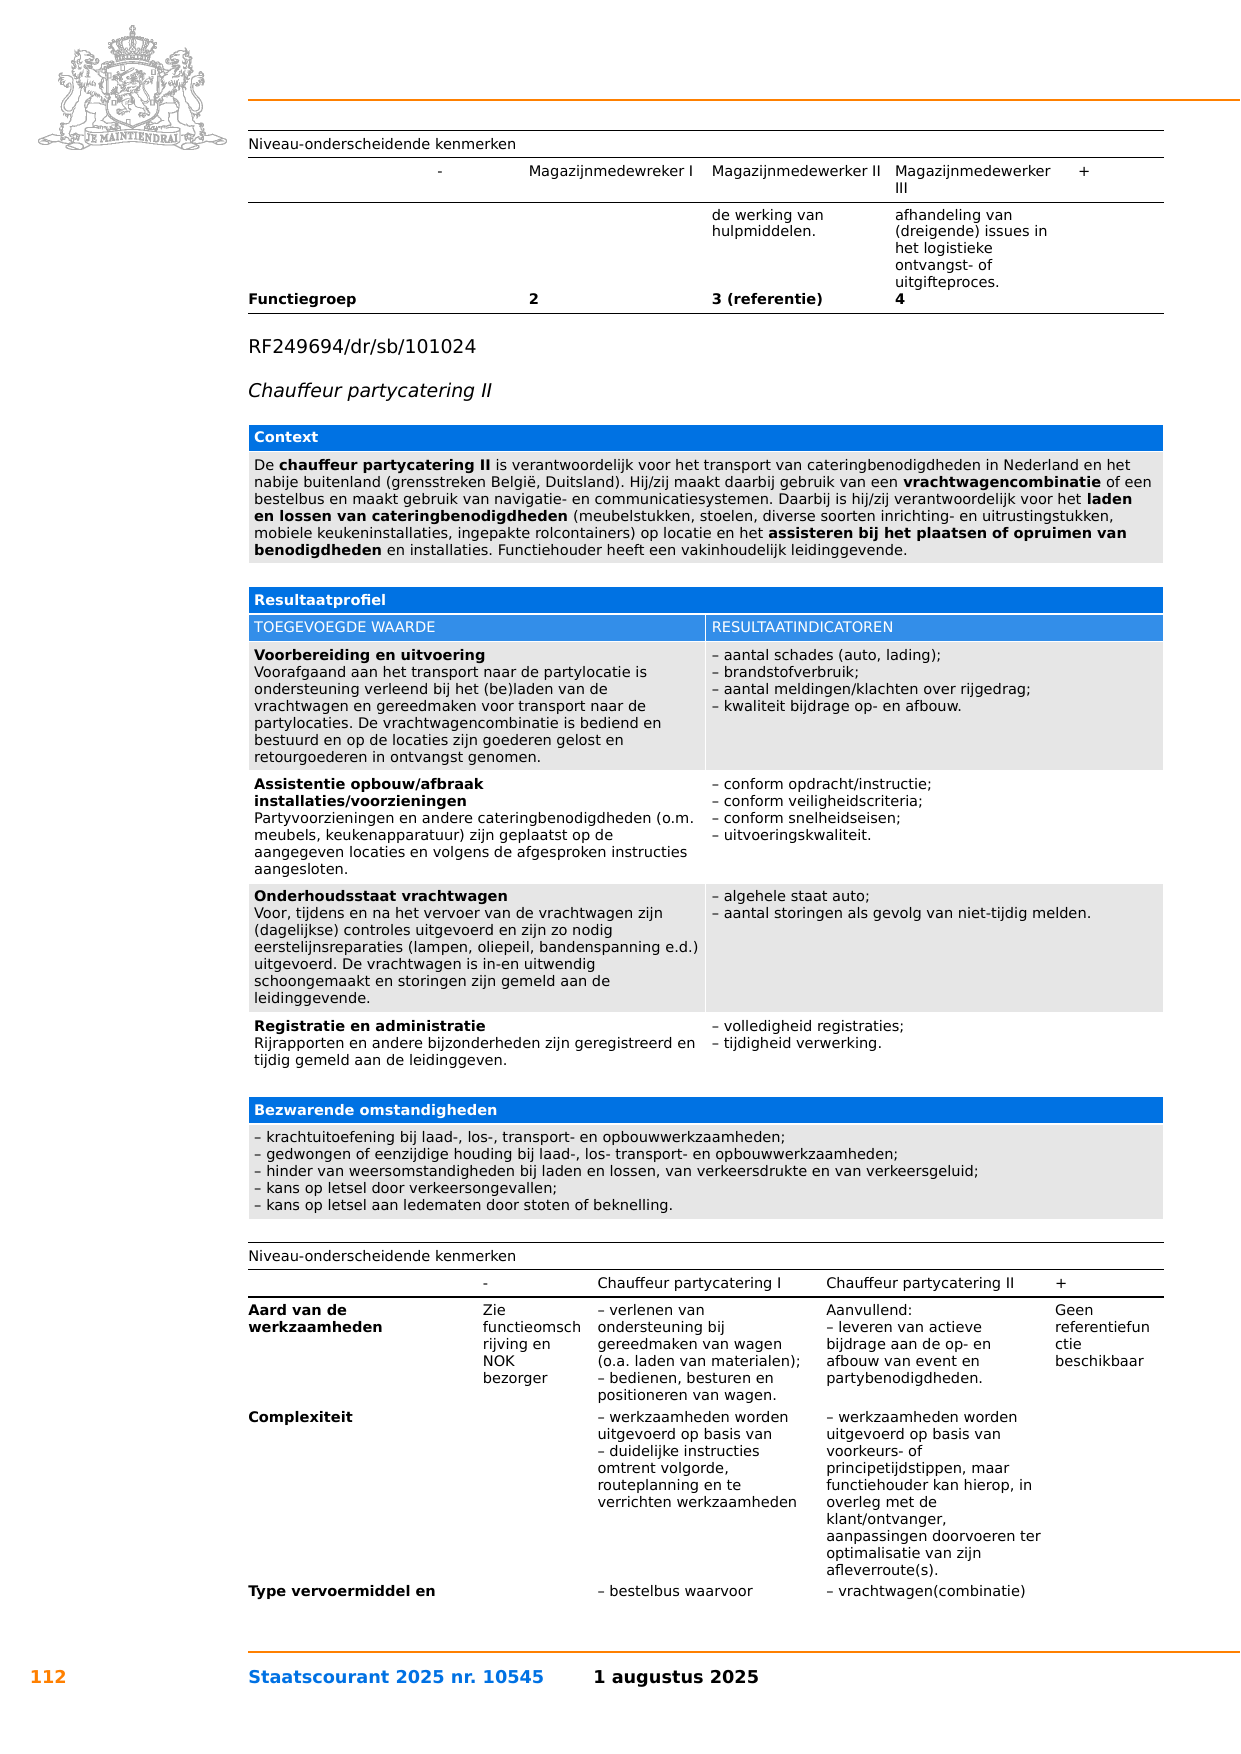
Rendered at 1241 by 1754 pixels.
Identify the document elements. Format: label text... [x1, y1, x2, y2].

table_cell Voorbereiding en uitvoering Voorafgaand aan het transport naar de partylocatie is ondersteuning verleend bij het (be)laden van de vrachtwagen en gereedmaken voor transport naar de partylocaties. De vrachtwagencombinatie is bediend en bestuurd en op de locaties zijn goederen gelost en retourgoederen in ontvangst genomen. [249, 642, 705, 770]
table_cell Complexiteit [248, 1404, 477, 1578]
table_cell – verlenen van ondersteuning bij gereedmaken van wagen (o.a. laden van materialen); – bedienen, besturen en positioneren van wagen. [591, 1298, 820, 1404]
table_cell [1072, 291, 1163, 313]
table_cell Onderhoudsstaat vrachtwagen Voor, tijdens en na het vervoer van de vrachtwagen zijn (dagelijkse) controles uitgevoerd en zijn zo nodig eerstelijnsreparaties (lampen, oliepeil, bandenspanning e.d.) uitgevoerd. De vrachtwagen is in-en uitwendig schoongemaakt en storingen zijn gemeld aan de leidinggevende. [249, 884, 705, 1012]
table_cell Geen referentiefunctie beschikbaar [1049, 1298, 1163, 1600]
table_cell Magazijnmedewerker II [706, 158, 889, 202]
table_cell [431, 203, 523, 291]
table_cell – werkzaamheden worden uitgevoerd op basis van voorkeurs- of principetijdstippen, maar functiehouder kan hierop, in overleg met de klant/ontvanger, aanpassingen doorvoeren ter optimalisatie van zijn afleverroute(s). [820, 1404, 1049, 1578]
table_cell Assistentie opbouw/afbraak installaties/voorzieningen Partyvoorzieningen en andere cateringbenodigdheden (o.m. meubels, keukenapparatuur) zijn geplaatst op de aangegeven locaties en volgens de afgesproken instructies aangesloten. [249, 771, 705, 882]
table_cell + [1072, 158, 1163, 202]
table_cell – aantal schades (auto, lading); – brandstofverbruik; – aantal meldingen/klachten over rijgedrag; – kwaliteit bijdrage op- en afbouw. [706, 642, 1163, 770]
table_cell Functiegroep [248, 291, 431, 313]
table_cell Type vervoermiddel en [248, 1579, 477, 1600]
table_cell de werking van hulpmiddelen. [706, 203, 889, 291]
table_cell – volledigheid registraties; – tijdigheid verwerking. [706, 1013, 1163, 1073]
table_cell [523, 203, 706, 291]
table_cell De chauffeur partycatering II is verantwoordelijk voor het transport van cateringbenodigdheden in Nederland en het nabije buitenland (grensstreken België, Duitsland). Hij/zij maakt daarbij gebruik van een vrachtwagencombinatie of een bestelbus en maakt gebruik van navigatie- en communicatiesystemen. Daarbij is hij/zij verantwoordelijk voor het laden en lossen van cateringbenodigdheden (meubelstukken, stoelen, diverse soorten inrichting- en uitrustingstukken, mobiele keukeninstallaties, ingepakte rolcontainers) op locatie en het assisteren bij het plaatsen of opruimen van benodigdheden en installaties. Functiehouder heeft een vakinhoudelijk leidinggevende. [249, 452, 1163, 563]
table_cell [431, 291, 523, 313]
table_cell 4 [889, 291, 1072, 313]
table_header Bezwarende omstandigheden [249, 1097, 1163, 1123]
table_cell – vrachtwagen(combinatie) [820, 1579, 1049, 1600]
table_cell [248, 1270, 477, 1296]
table_cell afhandeling van (dreigende) issues in het logistieke ontvangst- of uitgifteproces. [889, 203, 1072, 291]
table_cell – conform opdracht/instructie; – conform veiligheidscriteria; – conform snelheidseisen; – uitvoeringskwaliteit. [706, 771, 1163, 882]
table_cell [248, 203, 431, 291]
table_cell 2 [523, 291, 706, 313]
table_header Resultaatprofiel [249, 587, 1163, 613]
table_cell [248, 158, 431, 202]
table_cell – werkzaamheden worden uitgevoerd op basis van – duidelijke instructies omtrent volgorde, routeplanning en te verrichten werkzaamheden [591, 1404, 820, 1578]
picture [38, 25, 227, 150]
text RF249694/dr/sb/101024 [248, 336, 1163, 358]
subtitle Chauffeur partycatering II [248, 380, 1163, 402]
table_cell – krachtuitoefening bij laad-, los-, transport- en opbouwwerkzaamheden; – gedwongen of eenzijdige houding bij laad-, los- transport- en opbouwwerkzaamheden; – hinder van weersomstandigheden bij laden en lossen, van verkeersdrukte en van verkeersgeluid; – kans op letsel door verkeersongevallen; – kans op letsel aan ledematen door stoten of beknelling. [249, 1125, 1163, 1219]
table_cell Aard van de werkzaamheden [248, 1298, 477, 1404]
table_header Context [249, 425, 1163, 451]
table_cell - [431, 158, 523, 202]
table_cell TOEGEVOEGDE WAARDE [249, 615, 705, 641]
table_header Niveau-onderscheidende kenmerken [248, 1243, 1163, 1269]
table_cell Zie functieomschrijving en NOK bezorger [477, 1298, 591, 1600]
table_cell RESULTAATINDICATOREN [706, 615, 1163, 641]
table_cell - [477, 1270, 591, 1296]
table_cell Magazijnmedewreker I [523, 158, 706, 202]
table_cell [1072, 203, 1163, 291]
table_cell – algehele staat auto; – aantal storingen als gevolg van niet-tijdig melden. [706, 884, 1163, 1012]
table_cell Magazijnmedewerker III [889, 158, 1072, 202]
table_cell – bestelbus waarvoor [591, 1579, 820, 1600]
table_cell 3 (referentie) [706, 291, 889, 313]
table_cell Chauffeur partycatering I [591, 1270, 820, 1296]
table_cell Registratie en administratie Rijrapporten en andere bijzonderheden zijn geregistreerd en tijdig gemeld aan de leidinggeven. [249, 1013, 705, 1073]
table_cell Aanvullend: – leveren van actieve bijdrage aan de op- en afbouw van event en partybenodigdheden. [820, 1298, 1049, 1404]
table_cell Chauffeur partycatering II [820, 1270, 1049, 1296]
table_cell + [1049, 1270, 1163, 1296]
table_header Niveau-onderscheidende kenmerken [248, 131, 1163, 157]
